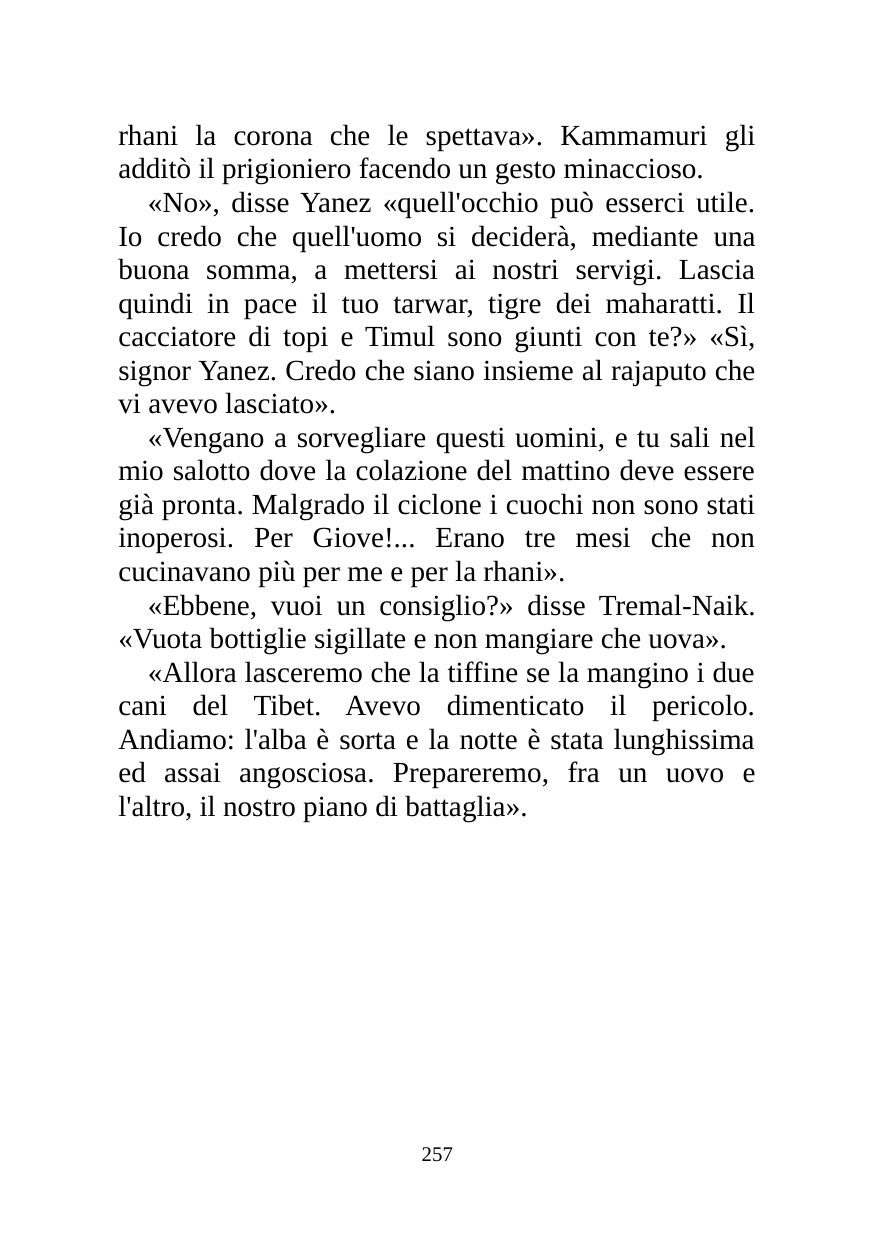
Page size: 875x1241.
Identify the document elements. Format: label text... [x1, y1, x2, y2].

text «No», disse Yanez «quell'occhio può esserci utile. Io credo che quell'uomo si deciderà, mediante una buona somma, a mettersi ai nostri servigi. Lascia quindi in pace il tuo tarwar, tigre dei maharatti. Il cacciatore di topi e Timul sono giunti con te?» «Sì, signor Yanez. Credo che siano insieme al rajaputo che vi avevo lasciato». [118, 185, 756, 420]
text «Ebbene, vuoi un consiglio?» disse Tremal-Naik. «Vuota bottiglie sigillate e non mangiare che uova». [118, 588, 756, 655]
text «Vengano a sorvegliare questi uomini, e tu sali nel mio salotto dove la colazione del mattino deve essere già pronta. Malgrado il ciclone i cuochi non sono stati inoperosi. Per Giove!... Erano tre mesi che non cucinavano più per me e per la rhani». [118, 420, 756, 588]
text «Allora lasceremo che la tiffine se la mangino i due cani del Tibet. Avevo dimenticato il pericolo. Andiamo: l'alba è sorta e la notte è stata lunghissima ed assai angosciosa. Prepareremo, fra un uovo e l'altro, il nostro piano di battaglia». [118, 655, 756, 822]
text rhani la corona che le spettava». Kammamuri gli additò il prigioniero facendo un gesto minaccioso. [118, 118, 756, 185]
